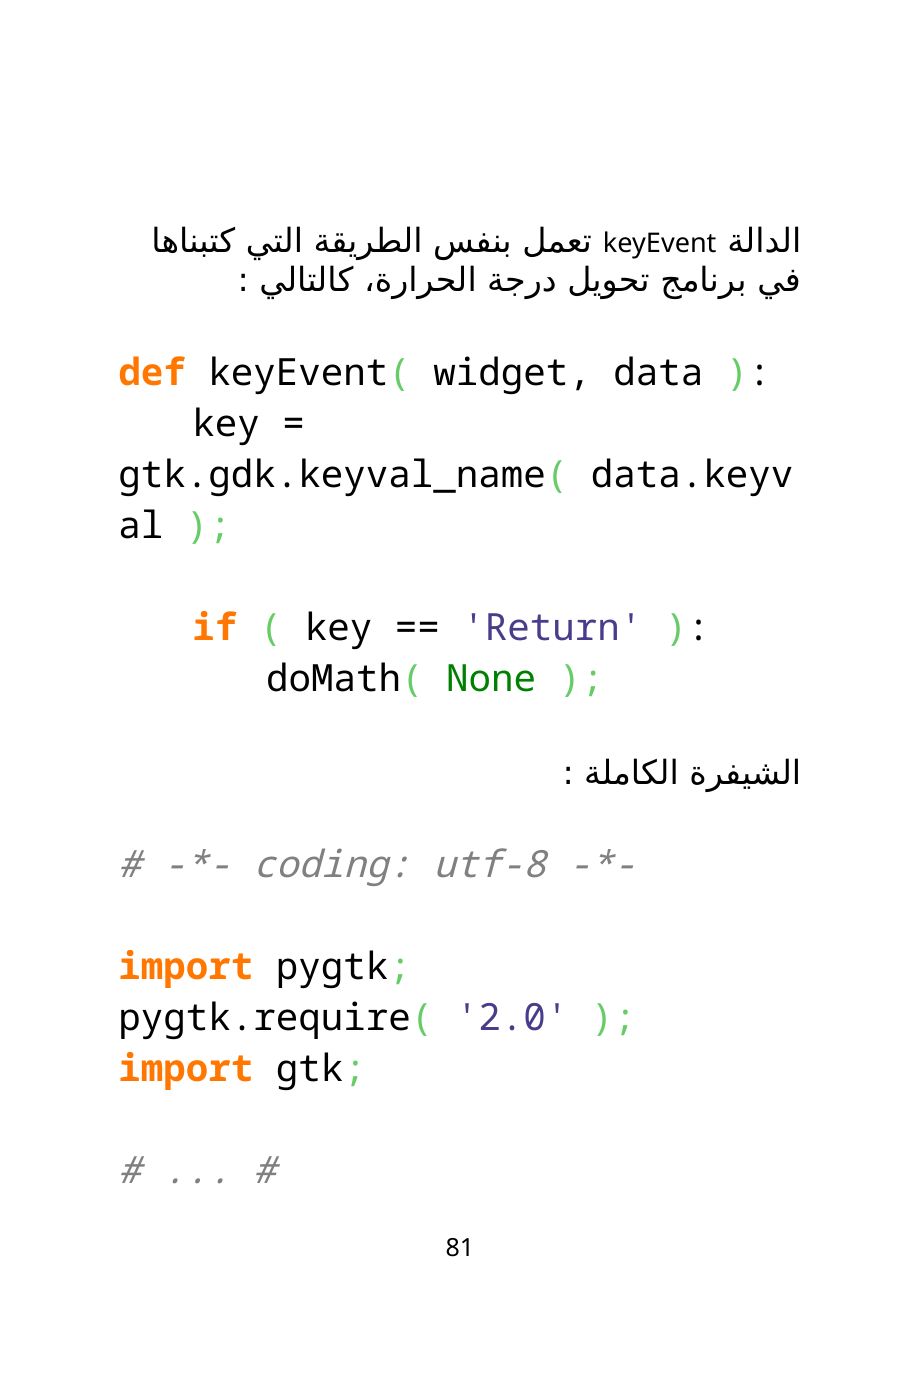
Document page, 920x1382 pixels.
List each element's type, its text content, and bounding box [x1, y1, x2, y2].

text import gtk; [118, 1042, 801, 1093]
text key = gtk.gdk.keyval_name( data.keyval ); [118, 396, 801, 549]
text doMath( None ); [118, 651, 801, 702]
text الشيفرة الكاملة : [118, 753, 801, 792]
text pygtk.require( '2.0' ); [118, 991, 801, 1042]
text # -*- coding: utf-8 -*- [118, 837, 801, 888]
text if ( key == 'Return' ): [118, 600, 801, 651]
text الدالة keyEvent تعمل بنفس الطريقة التي كتبناها في برنامج تحويل درجة الحرارة، كالتالي : [118, 222, 801, 299]
text def keyEvent( widget, data ): [118, 345, 801, 396]
text # ... # [118, 1144, 801, 1195]
text import pygtk; [118, 939, 801, 991]
